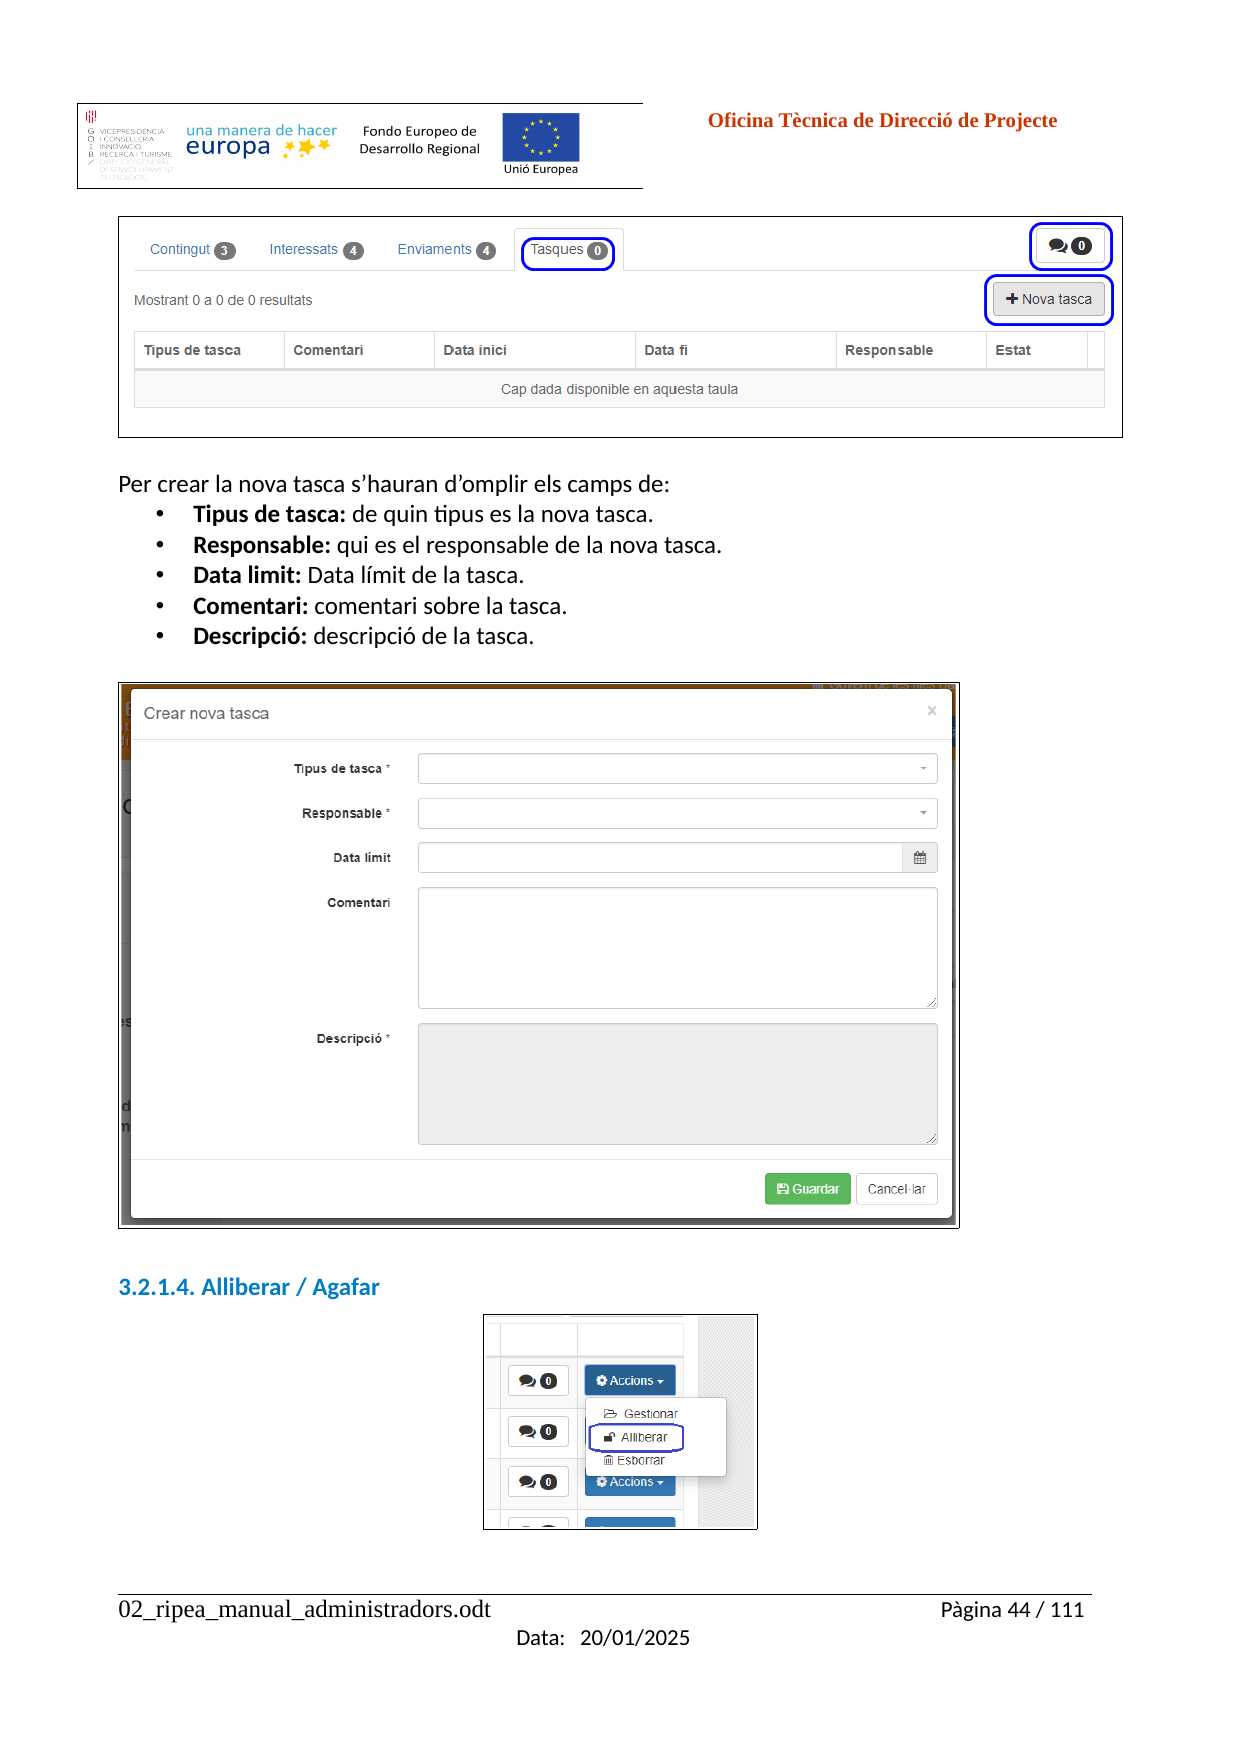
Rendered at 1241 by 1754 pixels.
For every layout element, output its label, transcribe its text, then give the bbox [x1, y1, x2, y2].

list Responsable: qui es el responsable de la nova tasca. [156, 529, 1122, 559]
list Tipus de tasca: de quin tipus es la nova tasca. [156, 498, 1122, 529]
subtitle 3.2.1.4. Alliberar / Agafar [118, 1271, 1122, 1301]
picture [486, 1316, 754, 1527]
picture [121, 684, 956, 1225]
picture [82, 108, 178, 182]
picture [184, 108, 585, 182]
list Comentari: comentari sobre la tasca. [156, 590, 1122, 621]
list Descripció: descripció de la tasca. [156, 621, 1122, 651]
list Data limit: Data límit de la tasca. [156, 559, 1122, 590]
picture [121, 219, 1119, 435]
text Per crear la nova tasca s’hauran d’omplir els camps de: [118, 468, 1122, 498]
